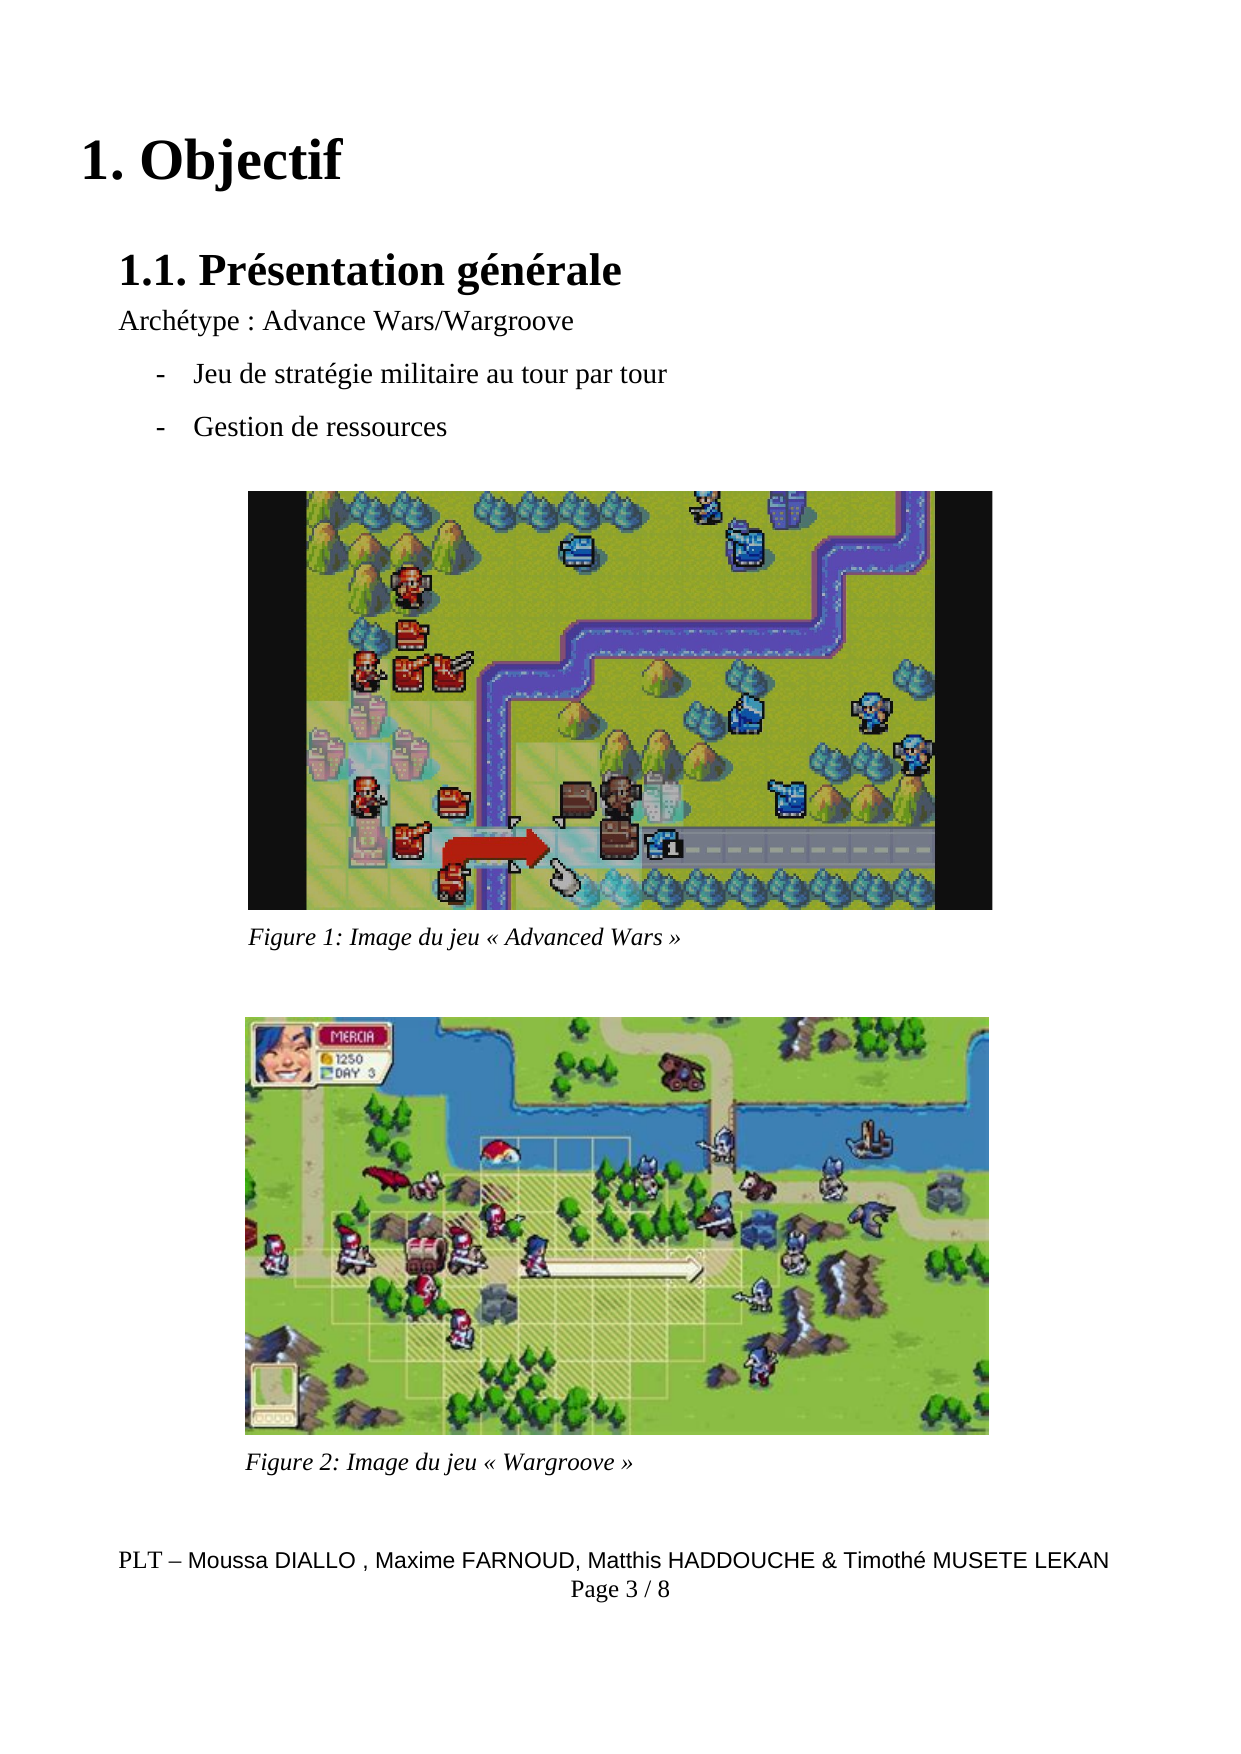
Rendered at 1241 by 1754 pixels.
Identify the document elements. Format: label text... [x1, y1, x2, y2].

text Figure 2: Image du jeu « Wargroove » [245, 1435, 989, 1476]
text Figure 1: Image du jeu « Advanced Wars » [248, 910, 992, 951]
picture [245, 1017, 989, 1435]
subtitle 1.1. Présentation générale [118, 242, 1122, 295]
list Gestion de ressources [156, 409, 1122, 443]
picture [248, 491, 993, 910]
text Archétype : Advance Wars/Wargroove [118, 303, 1122, 337]
list Jeu de stratégie militaire au tour par tour [156, 356, 1122, 390]
subtitle 1. Objectif [81, 125, 1122, 192]
